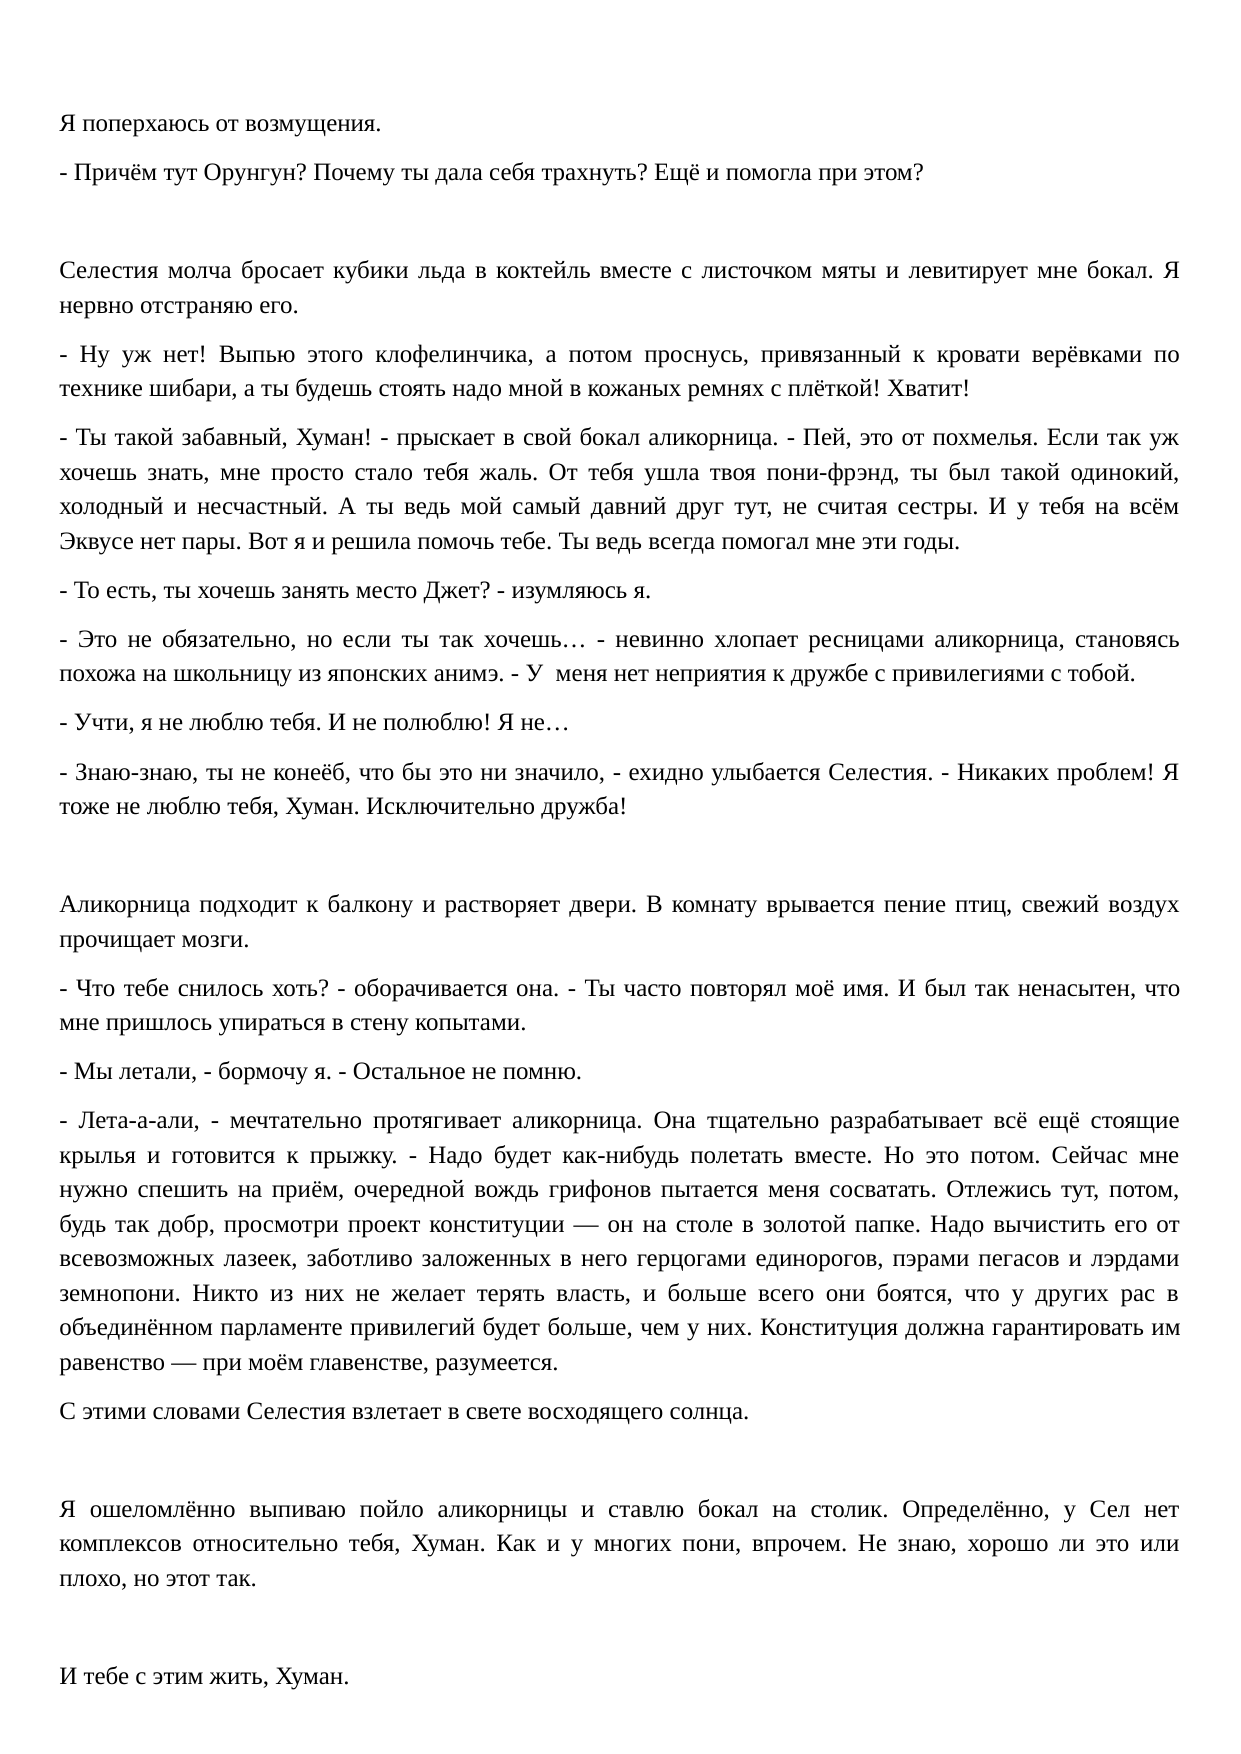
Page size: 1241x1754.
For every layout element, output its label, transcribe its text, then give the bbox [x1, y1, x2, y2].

text - Учти, я не люблю тебя. И не полюблю! Я не… [59, 707, 1181, 736]
text - Лета-а-али, - мечтательно протягивает аликорница. Она тщательно разрабатывает всё ещё стоящие крылья и готовится к прыжку. - Надо будет как-нибудь полетать вместе. Но это потом. Сейчас мне нужно спешить на приём, очередной вождь грифонов пытается меня сосватать. Отлежись тут, потом, будь так добр, просмотри проект конституции — он на столе в золотой папке. Надо вычистить его от всевозможных лазеек, заботливо заложенных в него герцогами единорогов, пэрами пегасов и лэрдами земнопони. Никто из них не желает терять власть, и больше всего они боятся, что у других рас в объединённом парламенте привилегий будет больше, чем у них. Конституция должна гарантировать им равенство — при моём главенстве, разумеется. [59, 1105, 1181, 1375]
text Я поперхаюсь от возмущения. [59, 108, 1181, 137]
text - Мы летали, - бормочу я. - Остальное не помню. [59, 1056, 1181, 1085]
text Я ошеломлённо выпиваю пойло аликорницы и ставлю бокал на столик. Определённо, у Сел нет комплексов относительно тебя, Хуман. Как и у многих пони, впрочем. Не знаю, хорошо ли это или плохо, но этот так. [59, 1494, 1181, 1592]
text - Что тебе снилось хоть? - оборачивается она. - Ты часто повторял моё имя. И был так ненасытен, что мне пришлось упираться в стену копытами. [59, 973, 1181, 1036]
text - Ну уж нет! Выпью этого клофелинчика, а потом проснусь, привязанный к кровати верёвками по технике шибари, а ты будешь стоять надо мной в кожаных ремнях с плёткой! Хватит! [59, 339, 1181, 402]
text И тебе с этим жить, Хуман. [59, 1661, 1181, 1690]
text - Знаю-знаю, ты не конеёб, что бы это ни значило, - ехидно улыбается Селестия. - Никаких проблем! Я тоже не люблю тебя, Хуман. Исключительно дружба! [59, 757, 1181, 820]
text Аликорница подходит к балкону и растворяет двери. В комнату врывается пение птиц, свежий воздух прочищает мозги. [59, 889, 1181, 952]
text - Это не обязательно, но если ты так хочешь… - невинно хлопает ресницами аликорница, становясь похожа на школьницу из японских анимэ. - У меня нет неприятия к дружбе с привилегиями с тобой. [59, 624, 1181, 687]
text - Ты такой забавный, Хуман! - прыскает в свой бокал аликорница. - Пей, это от похмелья. Если так уж хочешь знать, мне просто стало тебя жаль. От тебя ушла твоя пони-фрэнд, ты был такой одинокий, холодный и несчастный. А ты ведь мой самый давний друг тут, не считая сестры. И у тебя на всём Эквусе нет пары. Вот я и решила помочь тебе. Ты ведь всегда помогал мне эти годы. [59, 422, 1181, 554]
text Селестия молча бросает кубики льда в коктейль вместе с листочком мяты и левитирует мне бокал. Я нервно отстраняю его. [59, 255, 1181, 318]
text - Причём тут Орунгун? Почему ты дала себя трахнуть? Ещё и помогла при этом? [59, 157, 1181, 186]
text С этими словами Селестия взлетает в свете восходящего солнца. [59, 1396, 1181, 1424]
text - То есть, ты хочешь занять место Джет? - изумляюсь я. [59, 575, 1181, 604]
